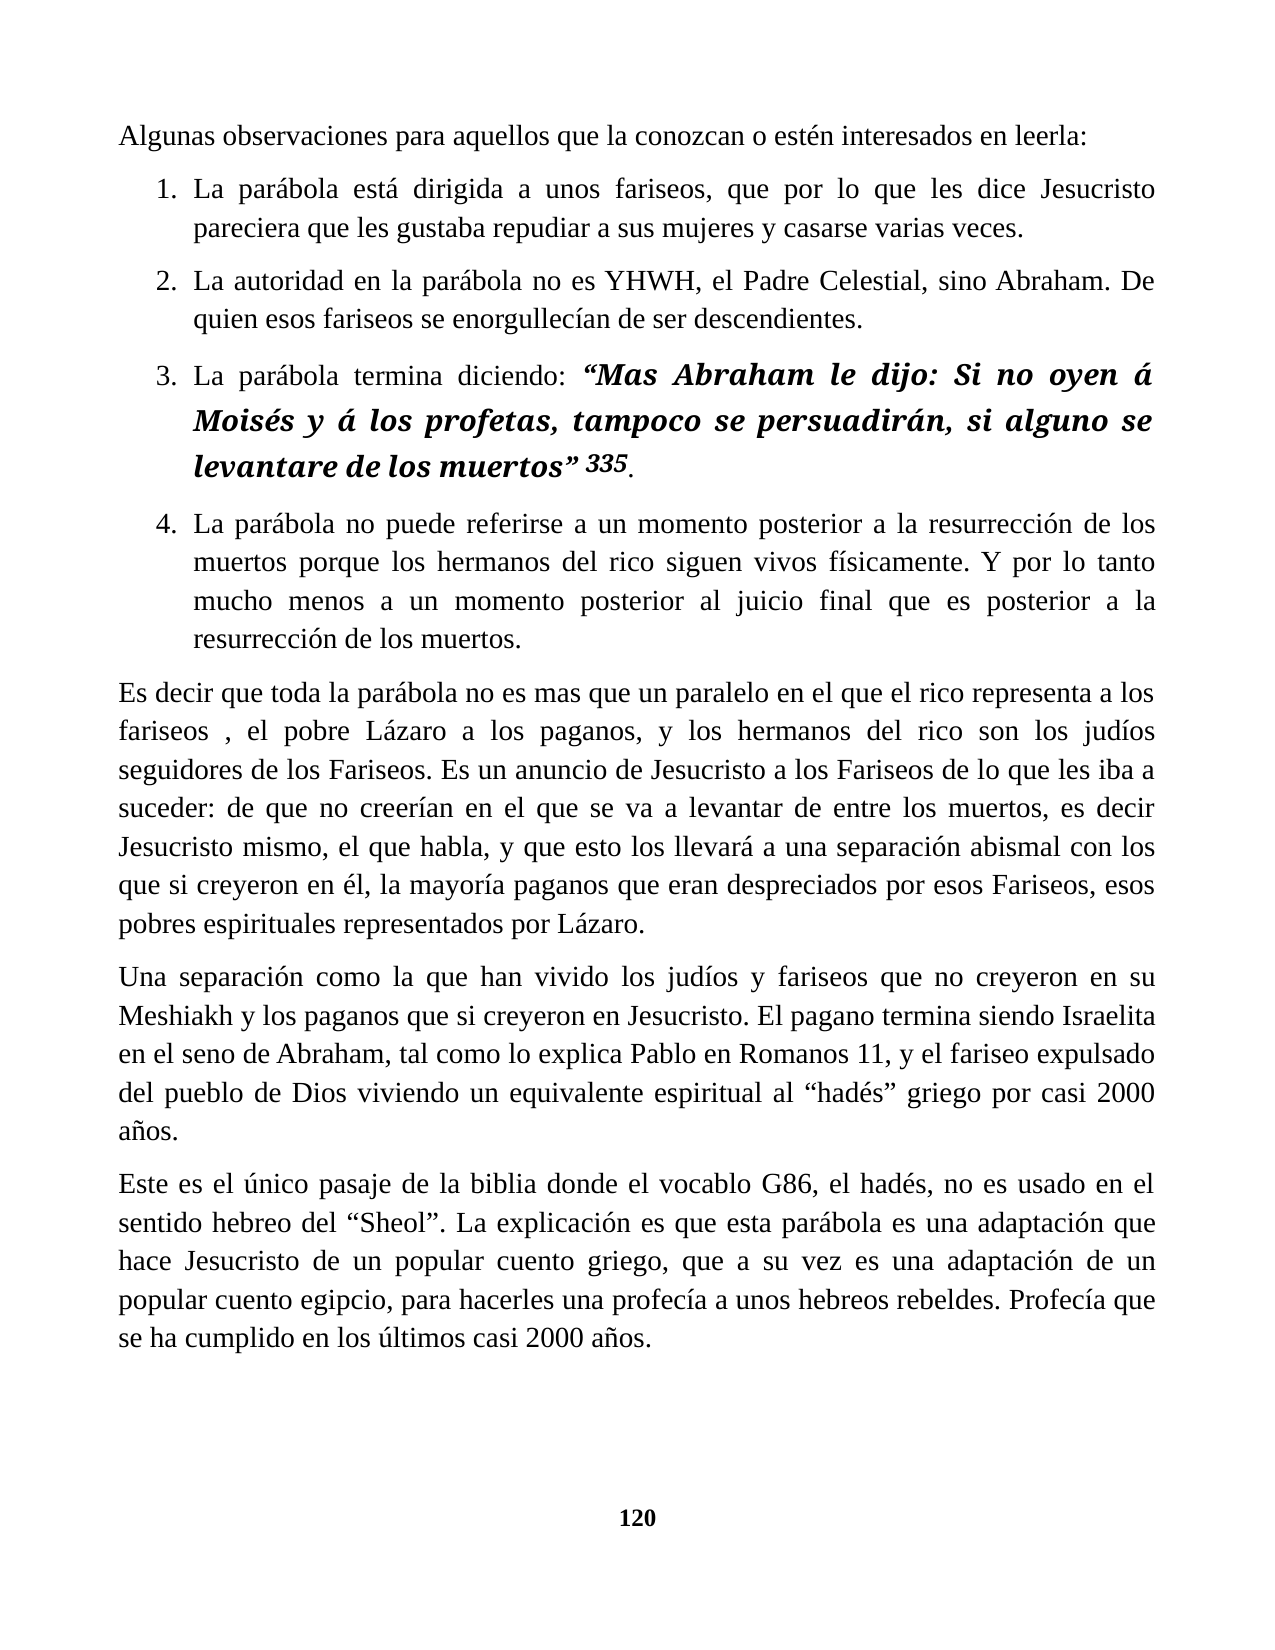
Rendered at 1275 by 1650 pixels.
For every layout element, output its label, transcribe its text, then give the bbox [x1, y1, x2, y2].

text Este es el único pasaje de la biblia donde el vocablo G86, el hadés, no es usado en el sentido hebreo del “Sheol”. La explicación es que esta parábola es una adaptación que hace Jesucristo de un popular cuento griego, que a su vez es una adaptación de un popular cuento egipcio, para hacerles una profecía a unos hebreos rebeldes. Profecía que se ha cumplido en los últimos casi 2000 años. [118, 1166, 1157, 1354]
text Una separación como la que han vivido los judíos y fariseos que no creyeron en su Meshiakh y los paganos que si creyeron en Jesucristo. El pagano termina siendo Israelita en el seno de Abraham, tal como lo explica Pablo en Romanos 11, y el fariseo expulsado del pueblo de Dios viviendo un equivalente espiritual al “hadés” griego por casi 2000 años. [118, 959, 1157, 1147]
list La parábola no puede referirse a un momento posterior a la resurrección de los muertos porque los hermanos del rico siguen vivos físicamente. Y por lo tanto mucho menos a un momento posterior al juicio final que es posterior a la resurrección de los muertos. [156, 506, 1157, 655]
list La parábola está dirigida a unos fariseos, que por lo que les dice Jesucristo pareciera que les gustaba repudiar a sus mujeres y casarse varias veces. [156, 171, 1157, 243]
text Algunas observaciones para aquellos que la conozcan o estén interesados en leerla: [118, 118, 1157, 152]
list La parábola termina diciendo: “Mas Abraham le dijo: Si no oyen á Moisés y á los profetas, tampoco se persuadirán, si alguno se levantare de los muertos” . [156, 354, 1157, 486]
list La autoridad en la parábola no es YHWH, el Padre Celestial, sino Abraham. De quien esos fariseos se enorgullecían de ser descendientes. [156, 263, 1157, 335]
text Es decir que toda la parábola no es mas que un paralelo en el que el rico representa a los fariseos , el pobre Lázaro a los paganos, y los hermanos del rico son los judíos seguidores de los Fariseos. Es un anuncio de Jesucristo a los Fariseos de lo que les iba a suceder: de que no creerían en el que se va a levantar de entre los muertos, es decir Jesucristo mismo, el que habla, y que esto los llevará a una separación abismal con los que si creyeron en él, la mayoría paganos que eran despreciados por esos Fariseos, esos pobres espirituales representados por Lázaro. [118, 675, 1157, 939]
